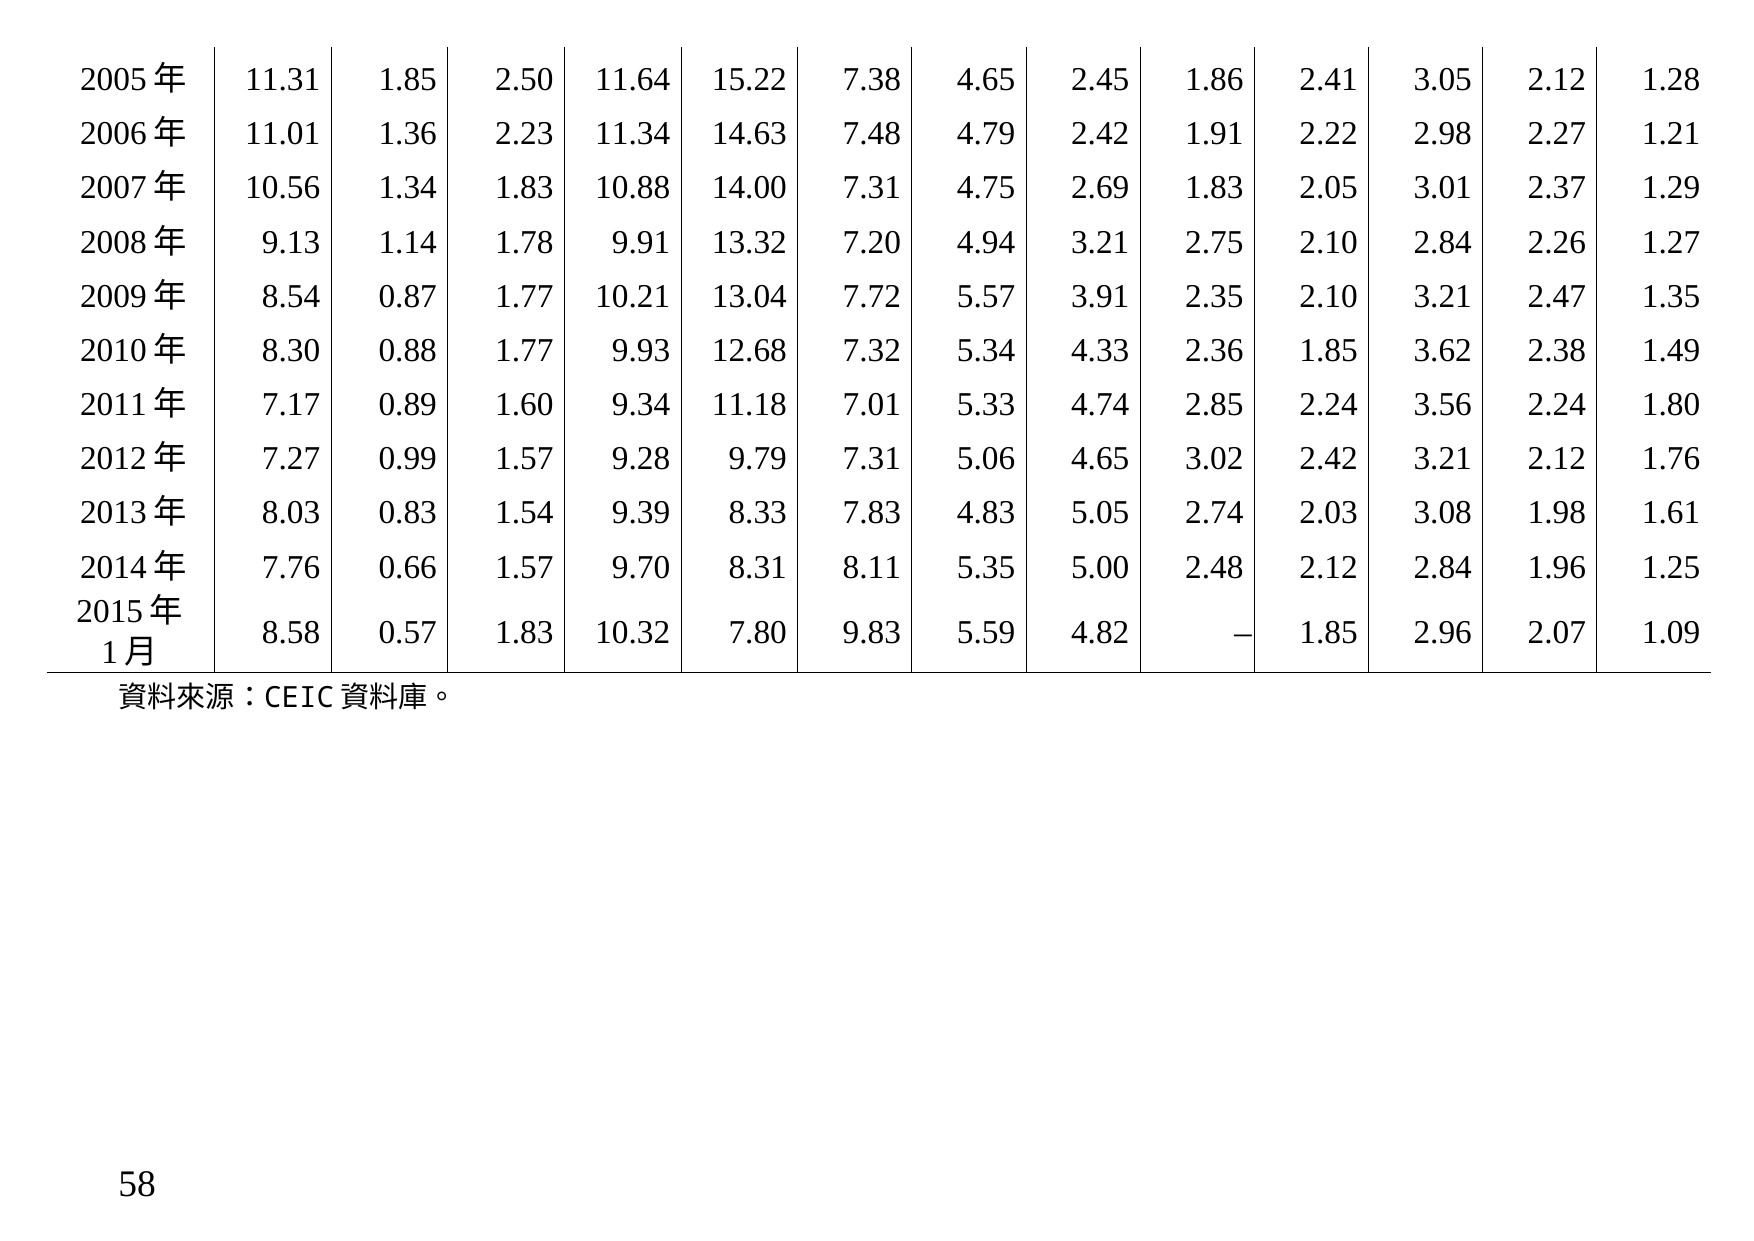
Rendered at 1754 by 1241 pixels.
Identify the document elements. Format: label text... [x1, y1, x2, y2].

table_cell 2009年 [47, 264, 214, 318]
table_cell 2.05 [1255, 156, 1368, 210]
table_cell 5.05 [1027, 481, 1140, 535]
table_cell 2008年 [47, 210, 214, 264]
table_cell 14.63 [682, 101, 797, 156]
table_cell 1.61 [1597, 481, 1711, 535]
table_cell 8.11 [798, 535, 911, 589]
table_cell 3.05 [1369, 47, 1482, 101]
table_cell 2.42 [1027, 101, 1140, 156]
table_cell 7.83 [798, 481, 911, 535]
table_cell 2014年 [47, 535, 214, 589]
table_cell 11.18 [682, 372, 797, 426]
table_cell 1.96 [1483, 535, 1596, 589]
table_cell 8.31 [682, 535, 797, 589]
table_cell 8.33 [682, 481, 797, 535]
table_cell 8.54 [215, 264, 331, 318]
table_cell 0.89 [332, 372, 447, 426]
table_cell 2.03 [1255, 481, 1368, 535]
table_cell 7.38 [798, 47, 911, 101]
table_cell 7.17 [215, 372, 331, 426]
table_cell 8.03 [215, 481, 331, 535]
table_cell 2.96 [1369, 589, 1482, 672]
table_cell 2.36 [1141, 318, 1254, 372]
table_cell 7.20 [798, 210, 911, 264]
table_cell 2005年 [47, 47, 214, 101]
table_cell 0.83 [332, 481, 447, 535]
table_cell 7.72 [798, 264, 911, 318]
table_cell 1.21 [1597, 101, 1711, 156]
table_cell 1.54 [448, 481, 564, 535]
table_cell 5.59 [912, 589, 1026, 672]
table_cell 1.25 [1597, 535, 1711, 589]
table_cell 2.69 [1027, 156, 1140, 210]
table_cell 4.74 [1027, 372, 1140, 426]
table_cell 1.83 [1141, 156, 1254, 210]
table_cell 2.98 [1369, 101, 1482, 156]
table_cell 2.75 [1141, 210, 1254, 264]
table_cell 2.22 [1255, 101, 1368, 156]
table_cell 9.34 [565, 372, 681, 426]
table_cell 8.30 [215, 318, 331, 372]
table_cell 13.32 [682, 210, 797, 264]
table_cell 1.28 [1597, 47, 1711, 101]
table_cell 1.09 [1597, 589, 1711, 672]
table_cell 7.48 [798, 101, 911, 156]
table_cell 1.36 [332, 101, 447, 156]
table_cell 10.21 [565, 264, 681, 318]
table_cell 9.39 [565, 481, 681, 535]
table_cell 11.31 [215, 47, 331, 101]
table_cell 2.50 [448, 47, 564, 101]
table_cell 9.83 [798, 589, 911, 672]
table_cell 9.93 [565, 318, 681, 372]
table_cell 9.70 [565, 535, 681, 589]
table_cell 5.06 [912, 426, 1026, 481]
table_cell 1.83 [448, 156, 564, 210]
table_cell 3.91 [1027, 264, 1140, 318]
table_cell 12.68 [682, 318, 797, 372]
table_cell 10.56 [215, 156, 331, 210]
table_cell 10.32 [565, 589, 681, 672]
table_cell 7.31 [798, 426, 911, 481]
table_cell 1.77 [448, 264, 564, 318]
table_cell 2.10 [1255, 264, 1368, 318]
table_cell 4.79 [912, 101, 1026, 156]
table_cell 2.24 [1483, 372, 1596, 426]
table_cell 2.12 [1483, 426, 1596, 481]
table_cell 1.86 [1141, 47, 1254, 101]
table_cell 4.83 [912, 481, 1026, 535]
table_cell 3.21 [1369, 426, 1482, 481]
table_cell 9.91 [565, 210, 681, 264]
table_cell 2.84 [1369, 210, 1482, 264]
table_cell 2.24 [1255, 372, 1368, 426]
table_cell 2.41 [1255, 47, 1368, 101]
table_cell 1.57 [448, 426, 564, 481]
table_cell 11.01 [215, 101, 331, 156]
table_cell 3.02 [1141, 426, 1254, 481]
table_cell 1.57 [448, 535, 564, 589]
table_cell 1.60 [448, 372, 564, 426]
table_cell 11.64 [565, 47, 681, 101]
table_cell 2.45 [1027, 47, 1140, 101]
table_cell 2.48 [1141, 535, 1254, 589]
table_cell 2015年 1月 [47, 589, 214, 672]
table_cell 7.31 [798, 156, 911, 210]
table_cell 1.91 [1141, 101, 1254, 156]
table_cell 3.01 [1369, 156, 1482, 210]
table_cell 2.12 [1483, 47, 1596, 101]
table_cell 1.29 [1597, 156, 1711, 210]
table_cell 2013年 [47, 481, 214, 535]
table_cell 5.57 [912, 264, 1026, 318]
table_cell 9.79 [682, 426, 797, 481]
table_cell ─ [1141, 589, 1254, 672]
table_cell 9.28 [565, 426, 681, 481]
table_cell 1.77 [448, 318, 564, 372]
table_cell 1.76 [1597, 426, 1711, 481]
table_cell 4.94 [912, 210, 1026, 264]
table_cell 3.62 [1369, 318, 1482, 372]
table_cell 1.34 [332, 156, 447, 210]
table_cell 3.21 [1027, 210, 1140, 264]
table_cell 2.27 [1483, 101, 1596, 156]
table_cell 1.85 [332, 47, 447, 101]
text 資料來源：CEIC資料庫。 [118, 673, 1636, 716]
table_cell 4.82 [1027, 589, 1140, 672]
table_cell 2.35 [1141, 264, 1254, 318]
table_cell 2011年 [47, 372, 214, 426]
table_cell 0.57 [332, 589, 447, 672]
table_cell 1.49 [1597, 318, 1711, 372]
table_cell 2007年 [47, 156, 214, 210]
table_cell 2.37 [1483, 156, 1596, 210]
table_cell 15.22 [682, 47, 797, 101]
table_cell 3.56 [1369, 372, 1482, 426]
table_cell 1.85 [1255, 589, 1368, 672]
table_cell 8.58 [215, 589, 331, 672]
table_cell 2006年 [47, 101, 214, 156]
table_cell 7.27 [215, 426, 331, 481]
table_cell 1.98 [1483, 481, 1596, 535]
table_cell 0.99 [332, 426, 447, 481]
table_cell 7.32 [798, 318, 911, 372]
table_cell 13.04 [682, 264, 797, 318]
table_cell 5.35 [912, 535, 1026, 589]
table_cell 1.78 [448, 210, 564, 264]
table_cell 2010年 [47, 318, 214, 372]
table_cell 1.85 [1255, 318, 1368, 372]
table_cell 4.75 [912, 156, 1026, 210]
table_cell 4.33 [1027, 318, 1140, 372]
table_cell 5.33 [912, 372, 1026, 426]
table_cell 0.87 [332, 264, 447, 318]
table_cell 2.26 [1483, 210, 1596, 264]
table_cell 2.47 [1483, 264, 1596, 318]
table_cell 2.10 [1255, 210, 1368, 264]
table_cell 5.34 [912, 318, 1026, 372]
table_cell 9.13 [215, 210, 331, 264]
table_cell 14.00 [682, 156, 797, 210]
table_cell 7.76 [215, 535, 331, 589]
table_cell 5.00 [1027, 535, 1140, 589]
table_cell 4.65 [1027, 426, 1140, 481]
table_cell 4.65 [912, 47, 1026, 101]
table_cell 2.07 [1483, 589, 1596, 672]
table_cell 2.23 [448, 101, 564, 156]
table_cell 1.80 [1597, 372, 1711, 426]
table_cell 2.42 [1255, 426, 1368, 481]
table_cell 11.34 [565, 101, 681, 156]
table_cell 0.66 [332, 535, 447, 589]
table_cell 7.80 [682, 589, 797, 672]
table_cell 2.84 [1369, 535, 1482, 589]
table_cell 2.85 [1141, 372, 1254, 426]
table_cell 10.88 [565, 156, 681, 210]
table_cell 1.35 [1597, 264, 1711, 318]
table_cell 1.27 [1597, 210, 1711, 264]
table_cell 2.38 [1483, 318, 1596, 372]
table_cell 2012年 [47, 426, 214, 481]
table_cell 2.74 [1141, 481, 1254, 535]
table_cell 1.83 [448, 589, 564, 672]
table_cell 3.21 [1369, 264, 1482, 318]
table_cell 3.08 [1369, 481, 1482, 535]
table_cell 1.14 [332, 210, 447, 264]
table_cell 7.01 [798, 372, 911, 426]
table_cell 0.88 [332, 318, 447, 372]
table_cell 2.12 [1255, 535, 1368, 589]
